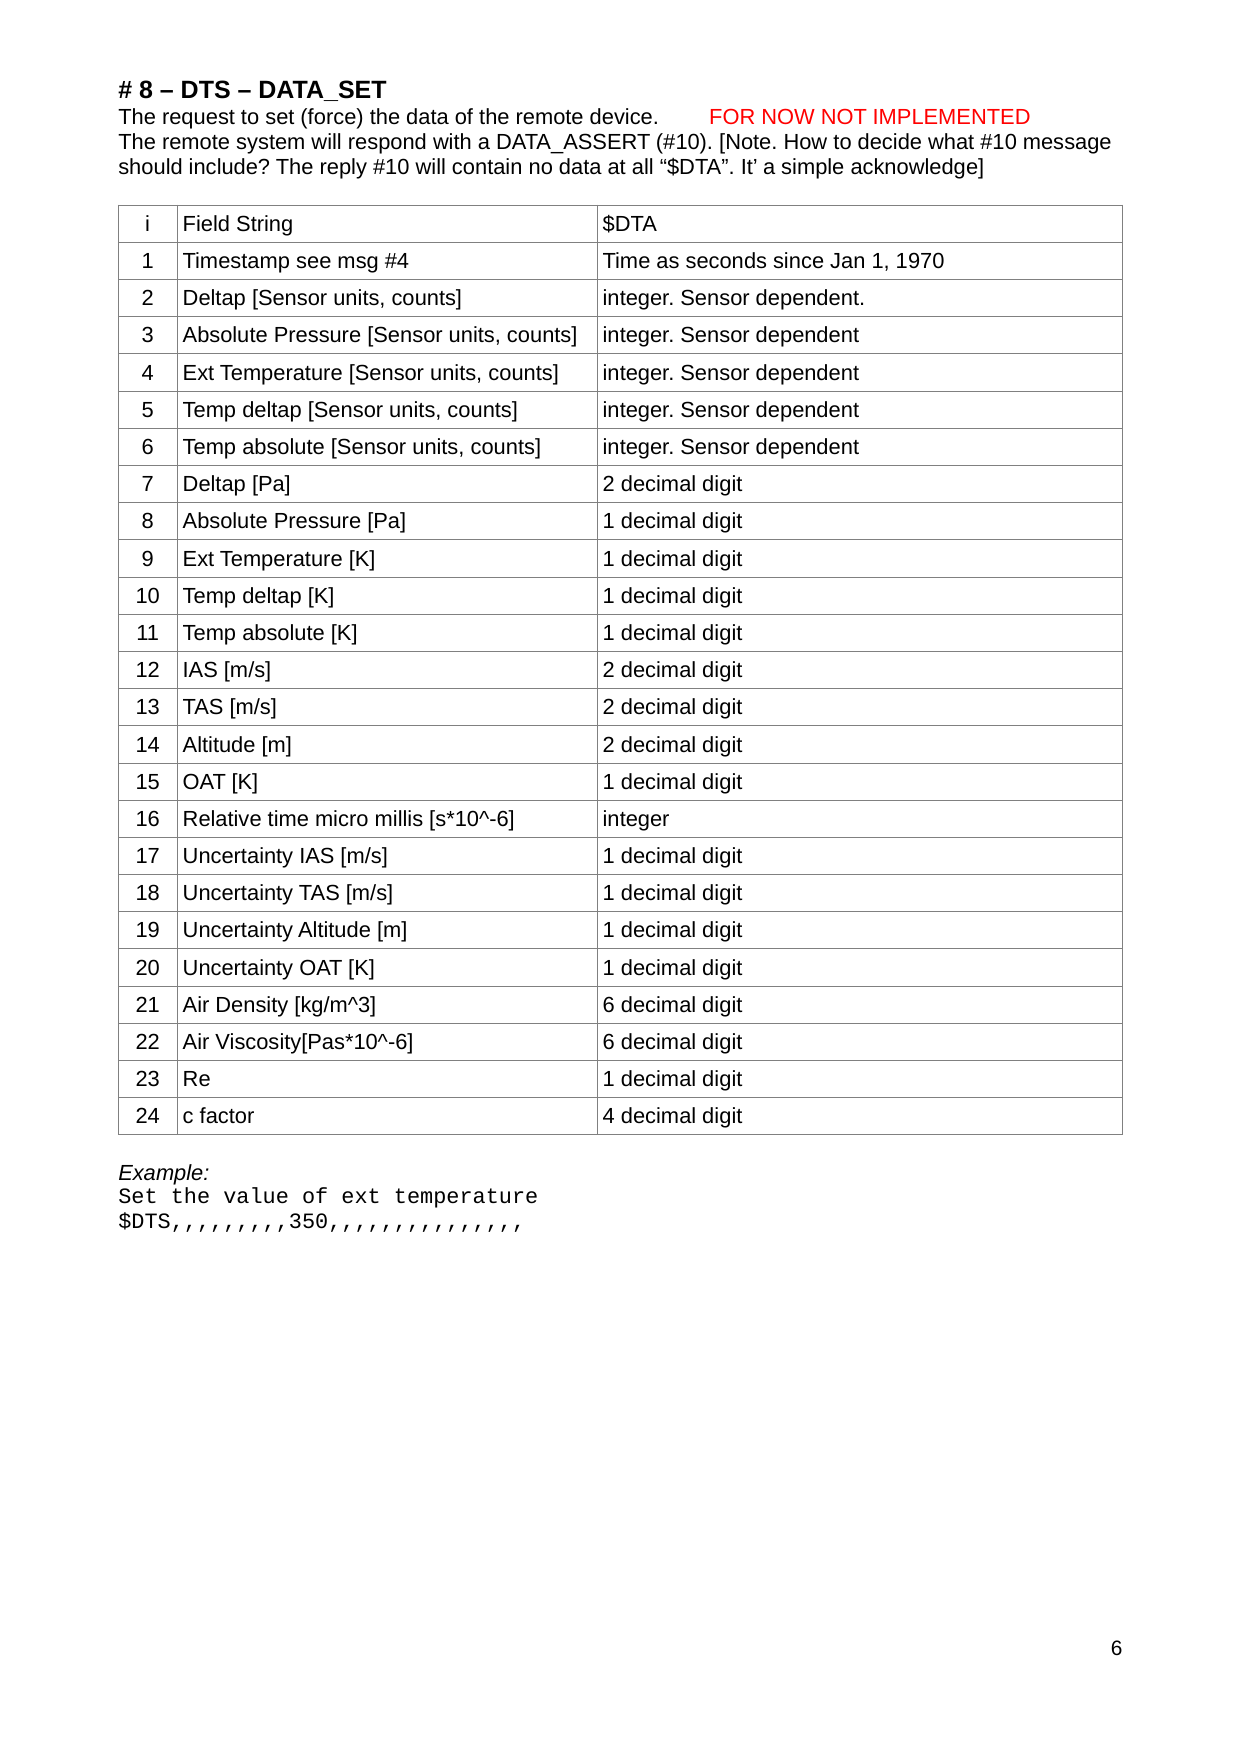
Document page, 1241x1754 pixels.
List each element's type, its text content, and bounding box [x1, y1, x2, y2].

table_cell 14 [119, 726, 177, 762]
table_cell 1 decimal digit [598, 838, 1122, 874]
table_cell 1 [119, 243, 177, 279]
table_cell 10 [119, 578, 177, 614]
table_header i [119, 206, 177, 242]
table_cell 20 [119, 949, 177, 986]
table_cell 1 decimal digit [598, 540, 1122, 576]
table_cell 2 [119, 280, 177, 316]
table_cell integer. Sensor dependent [598, 429, 1122, 465]
table_header Field String [178, 206, 597, 242]
table_cell 15 [119, 764, 177, 799]
text The remote system will respond with a DATA_ASSERT (#10). [Note. How to decide what #10 message should include? The reply #10 will contain no data at all “$DTA”. It’ a simple acknowledge] [118, 129, 1122, 179]
table_cell Temp deltap [K] [178, 578, 597, 614]
table_cell Uncertainty OAT [K] [178, 949, 597, 986]
table_cell Temp deltap [Sensor units, counts] [178, 392, 597, 428]
table_cell Temp absolute [K] [178, 615, 597, 651]
table_cell 21 [119, 987, 177, 1023]
table_cell 8 [119, 503, 177, 539]
table_cell Altitude [m] [178, 726, 597, 762]
table_cell 24 [119, 1098, 177, 1134]
table_cell 16 [119, 801, 177, 837]
table_cell integer. Sensor dependent [598, 354, 1122, 391]
table_cell 17 [119, 838, 177, 874]
table_cell c factor [178, 1098, 597, 1134]
table_cell 23 [119, 1061, 177, 1097]
table_cell Uncertainty Altitude [m] [178, 912, 597, 948]
table_cell 6 [119, 429, 177, 465]
table_cell 18 [119, 875, 177, 911]
table_cell 6 decimal digit [598, 987, 1122, 1023]
table_cell Deltap [Pa] [178, 466, 597, 502]
table_cell 2 decimal digit [598, 726, 1122, 762]
table_cell 1 decimal digit [598, 875, 1122, 911]
table_cell 1 decimal digit [598, 949, 1122, 986]
table_cell Ext Temperature [Sensor units, counts] [178, 354, 597, 391]
table_cell 19 [119, 912, 177, 948]
text # 8 – DTS – DATA_SET [118, 75, 1122, 104]
table_cell Uncertainty TAS [m/s] [178, 875, 597, 911]
table_cell Air Viscosity[Pas*10^-6] [178, 1024, 597, 1060]
table_cell 1 decimal digit [598, 912, 1122, 948]
table_cell OAT [K] [178, 764, 597, 799]
text $DTS,,,,,,,,,350,,,,,,,,,,,,,,, [118, 1210, 1122, 1235]
table_cell 3 [119, 317, 177, 353]
table_cell 1 decimal digit [598, 503, 1122, 539]
table_cell 22 [119, 1024, 177, 1060]
text The request to set (force) the data of the remote device. FOR NOW NOT IMPLEMENTED [118, 104, 1122, 129]
table_cell Relative time micro millis [s*10^-6] [178, 801, 597, 837]
table_cell 9 [119, 540, 177, 576]
table_cell integer. Sensor dependent [598, 392, 1122, 428]
table_cell 11 [119, 615, 177, 651]
table_cell Ext Temperature [K] [178, 540, 597, 576]
table_cell 1 decimal digit [598, 764, 1122, 799]
table_cell 2 decimal digit [598, 652, 1122, 688]
table_cell TAS [m/s] [178, 689, 597, 725]
table_cell 7 [119, 466, 177, 502]
table_header $DTA [598, 206, 1122, 242]
table_cell integer. Sensor dependent [598, 317, 1122, 353]
table_cell 13 [119, 689, 177, 725]
table_cell 2 decimal digit [598, 689, 1122, 725]
table_cell Absolute Pressure [Pa] [178, 503, 597, 539]
table_cell Re [178, 1061, 597, 1097]
table_cell Absolute Pressure [Sensor units, counts] [178, 317, 597, 353]
table_cell Time as seconds since Jan 1, 1970 [598, 243, 1122, 279]
table_cell Air Density [kg/m^3] [178, 987, 597, 1023]
text Set the value of ext temperature [118, 1185, 1122, 1210]
table_cell Temp absolute [Sensor units, counts] [178, 429, 597, 465]
table_cell 2 decimal digit [598, 466, 1122, 502]
table_cell 5 [119, 392, 177, 428]
table_cell Deltap [Sensor units, counts] [178, 280, 597, 316]
table_cell Uncertainty IAS [m/s] [178, 838, 597, 874]
table_cell 4 [119, 354, 177, 391]
table_cell integer [598, 801, 1122, 837]
table_cell 6 decimal digit [598, 1024, 1122, 1060]
table_cell 1 decimal digit [598, 615, 1122, 651]
table_cell IAS [m/s] [178, 652, 597, 688]
table_cell 4 decimal digit [598, 1098, 1122, 1134]
table_cell integer. Sensor dependent. [598, 280, 1122, 316]
table_cell Timestamp see msg #4 [178, 243, 597, 279]
table_cell 1 decimal digit [598, 1061, 1122, 1097]
text Example: [118, 1160, 1122, 1185]
table_cell 12 [119, 652, 177, 688]
table_cell 1 decimal digit [598, 578, 1122, 614]
